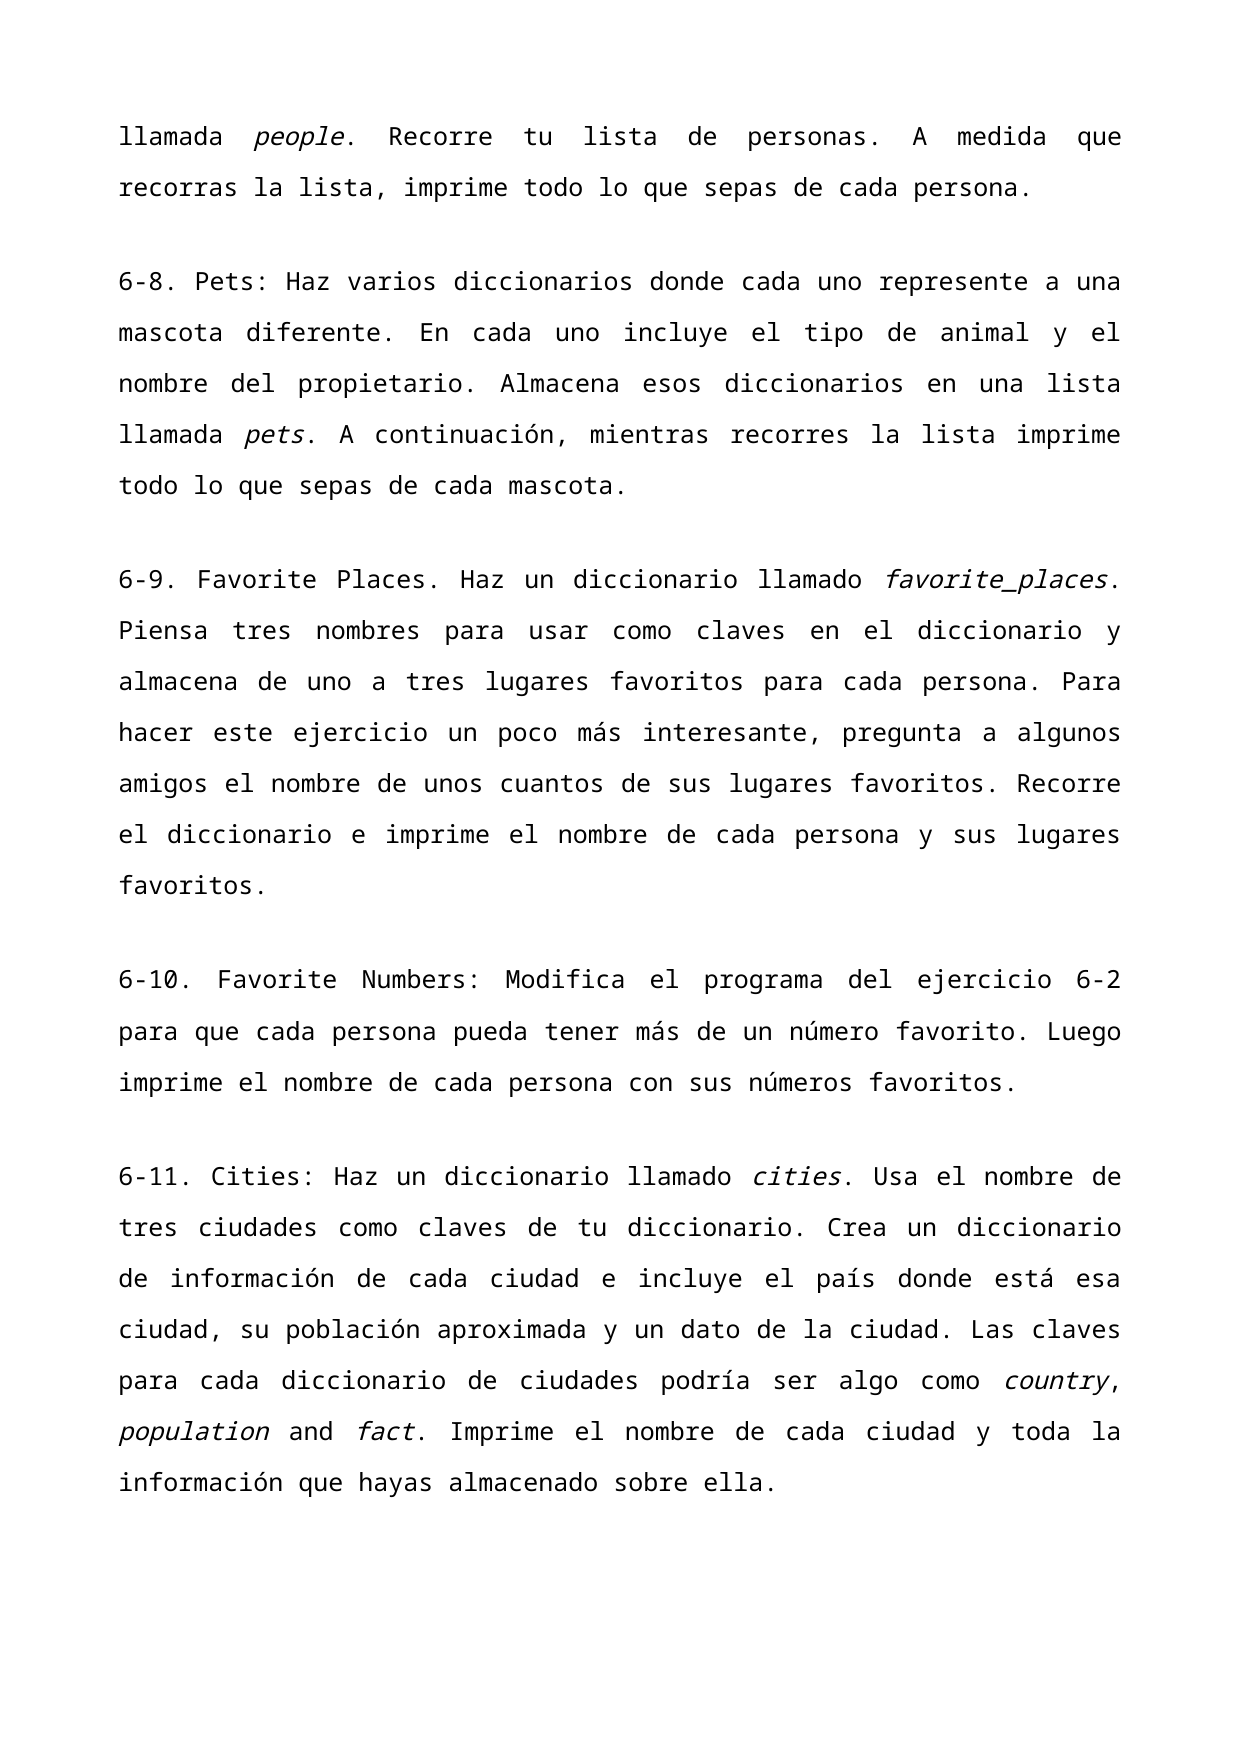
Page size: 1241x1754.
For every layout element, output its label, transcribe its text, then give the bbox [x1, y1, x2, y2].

text 6-9. Favorite Places. Haz un diccionario llamado favorite_places. Piensa tres nombres para usar como claves en el diccionario y almacena de uno a tres lugares favoritos para cada persona. Para hacer este ejercicio un poco más interesante, pregunta a algunos amigos el nombre de unos cuantos de sus lugares favoritos. Recorre el diccionario e imprime el nombre de cada persona y sus lugares favoritos. [118, 562, 1122, 902]
text llamada people. Recorre tu lista de personas. A medida que recorras la lista, imprime todo lo que sepas de cada persona. [118, 118, 1122, 203]
text 6-8. Pets: Haz varios diccionarios donde cada uno represente a una mascota diferente. En cada uno incluye el tipo de animal y el nombre del propietario. Almacena esos diccionarios en una lista llamada pets. A continuación, mientras recorres la lista imprime todo lo que sepas de cada mascota. [118, 263, 1122, 502]
text 6-11. Cities: Haz un diccionario llamado cities. Usa el nombre de tres ciudades como claves de tu diccionario. Crea un diccionario de información de cada ciudad e incluye el país donde está esa ciudad, su población aproximada y un dato de la ciudad. Las claves para cada diccionario de ciudades podría ser algo como country, population and fact. Imprime el nombre de cada ciudad y toda la información que hayas almacenado sobre ella. [118, 1158, 1122, 1499]
text 6-10. Favorite Numbers: Modifica el programa del ejercicio 6-2 para que cada persona pueda tener más de un número favorito. Luego imprime el nombre de cada persona con sus números favoritos. [118, 962, 1122, 1098]
